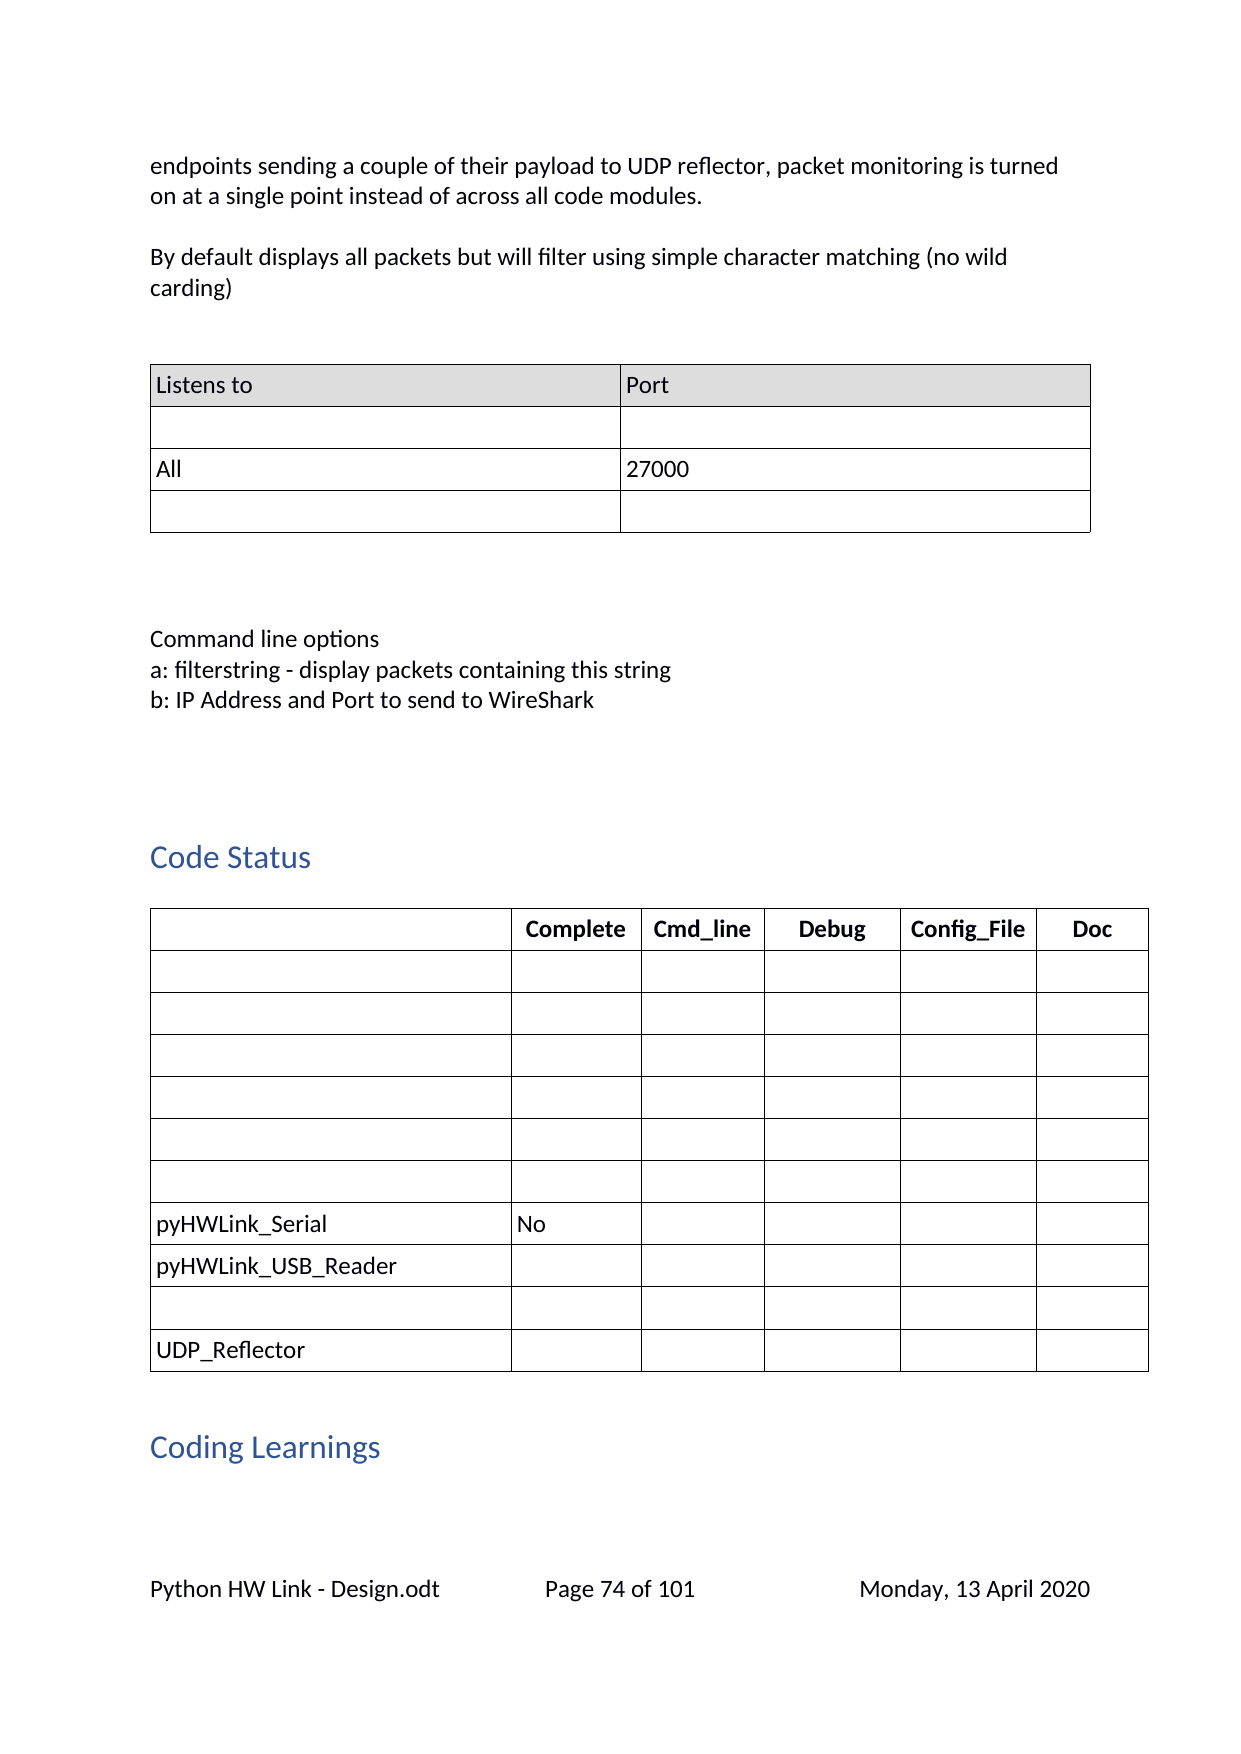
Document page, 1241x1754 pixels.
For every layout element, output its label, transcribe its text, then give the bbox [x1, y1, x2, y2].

table_cell [1037, 993, 1148, 1034]
table_cell [512, 1077, 641, 1118]
table_cell [901, 1287, 1036, 1328]
table_cell [765, 1245, 900, 1286]
table_cell [642, 1203, 764, 1244]
table_cell [642, 1119, 764, 1160]
table_cell [765, 1203, 900, 1244]
table_header Complete [512, 909, 641, 950]
table_cell [642, 1245, 764, 1286]
table_cell [512, 1287, 641, 1328]
table_cell [1037, 1287, 1148, 1328]
table_cell [642, 951, 764, 992]
table_cell [151, 993, 511, 1034]
table_cell [901, 951, 1036, 992]
table_cell [1037, 1077, 1148, 1118]
table_cell [151, 951, 511, 992]
table_cell 27000 [621, 449, 1090, 490]
table_cell [151, 1161, 511, 1202]
table_cell [642, 1287, 764, 1328]
subtitle Coding Learnings [150, 1426, 1090, 1467]
table_header Debug [765, 909, 900, 950]
subtitle Code Status [150, 836, 1090, 877]
table_cell [765, 993, 900, 1034]
table_cell [642, 1077, 764, 1118]
table_cell [151, 1287, 511, 1328]
table_cell [512, 1245, 641, 1286]
table_cell [512, 993, 641, 1034]
table_header Config_File [901, 909, 1036, 950]
table_cell [1037, 1119, 1148, 1160]
table_cell [765, 1119, 900, 1160]
table_cell [621, 491, 1090, 532]
text b: IP Address and Port to send to WireShark [150, 685, 1090, 715]
table_cell [765, 1035, 900, 1076]
table_cell [1037, 951, 1148, 992]
table_cell [901, 993, 1036, 1034]
table_cell [512, 1161, 641, 1202]
table_cell [901, 1119, 1036, 1160]
table_cell [151, 407, 620, 448]
table_header Doc [1037, 909, 1148, 950]
table_cell [1037, 1245, 1148, 1286]
table_cell [512, 1330, 641, 1371]
text Command line options [150, 624, 1090, 654]
table_cell [901, 1245, 1036, 1286]
text a: filterstring - display packets containing this string [150, 654, 1090, 685]
table_cell pyHWLink_USB_Reader [151, 1245, 511, 1286]
table_cell [621, 407, 1090, 448]
table_cell UDP_Reflector [151, 1330, 511, 1371]
table_cell [1037, 1035, 1148, 1076]
table_cell [765, 1161, 900, 1202]
table_cell [765, 1077, 900, 1118]
table_cell [765, 1330, 900, 1371]
table_cell [901, 1077, 1036, 1118]
table_cell [901, 1330, 1036, 1371]
table_cell [151, 1035, 511, 1076]
table_cell [901, 1203, 1036, 1244]
table_header [151, 909, 511, 950]
table_cell No [512, 1203, 641, 1244]
table_cell [642, 993, 764, 1034]
table_header Listens to [151, 365, 620, 406]
table_cell [642, 1161, 764, 1202]
text endpoints sending a couple of their payload to UDP reflector, packet monitoring is turned on at a single point instead of across all code modules. [150, 150, 1090, 211]
table_cell [512, 1119, 641, 1160]
table_cell [642, 1330, 764, 1371]
table_cell [1037, 1330, 1148, 1371]
table_cell [765, 951, 900, 992]
table_cell [512, 951, 641, 992]
table_header Cmd_line [642, 909, 764, 950]
text By default displays all packets but will filter using simple character matching (no wild carding) [150, 242, 1090, 303]
table_header Port [621, 365, 1090, 406]
table_cell [151, 491, 620, 532]
table_cell [901, 1161, 1036, 1202]
table_cell [512, 1035, 641, 1076]
table_cell [1037, 1203, 1148, 1244]
table_cell All [151, 449, 620, 490]
table_cell [151, 1077, 511, 1118]
table_cell [1037, 1161, 1148, 1202]
table_cell [151, 1119, 511, 1160]
table_cell [765, 1287, 900, 1328]
table_cell [642, 1035, 764, 1076]
table_cell pyHWLink_Serial [151, 1203, 511, 1244]
table_cell [901, 1035, 1036, 1076]
